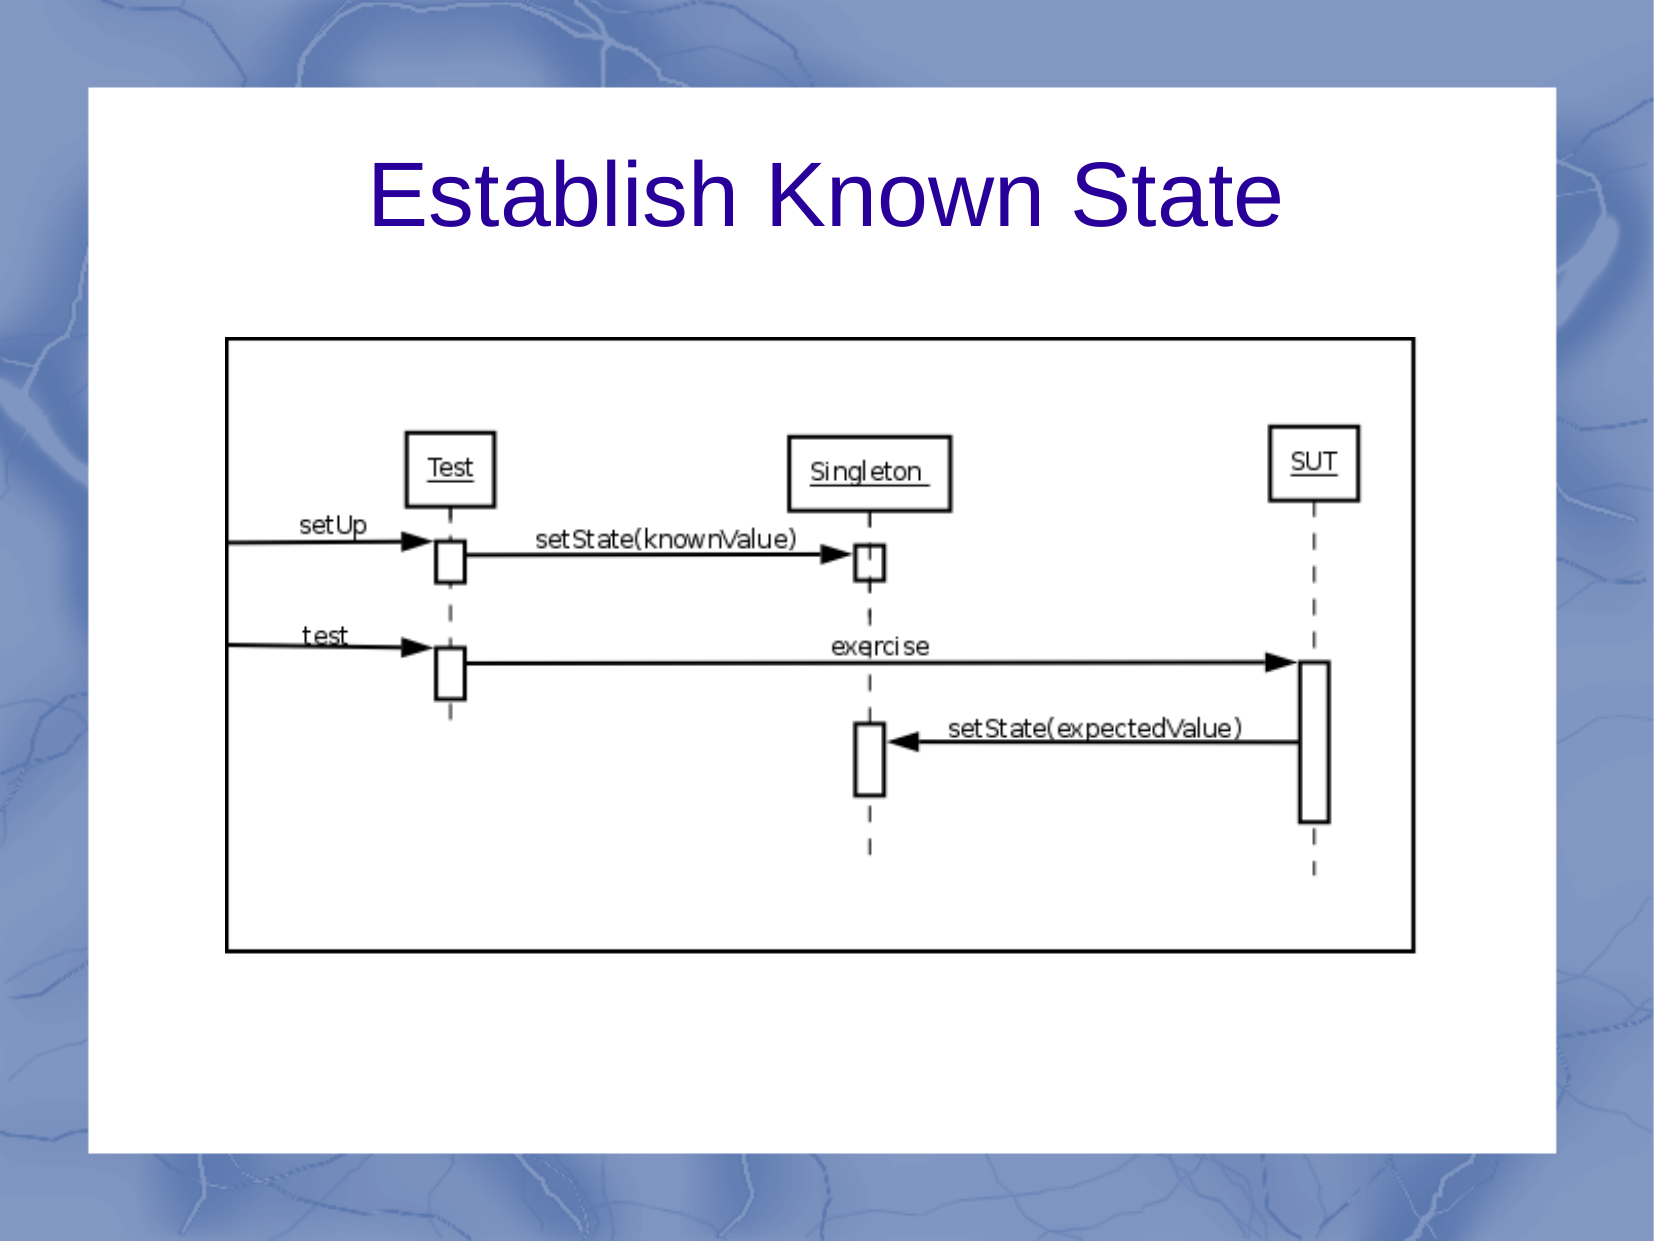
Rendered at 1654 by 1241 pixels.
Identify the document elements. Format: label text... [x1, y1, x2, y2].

picture [0, 0, 1654, 1241]
title Establish Known State [118, 90, 1536, 298]
